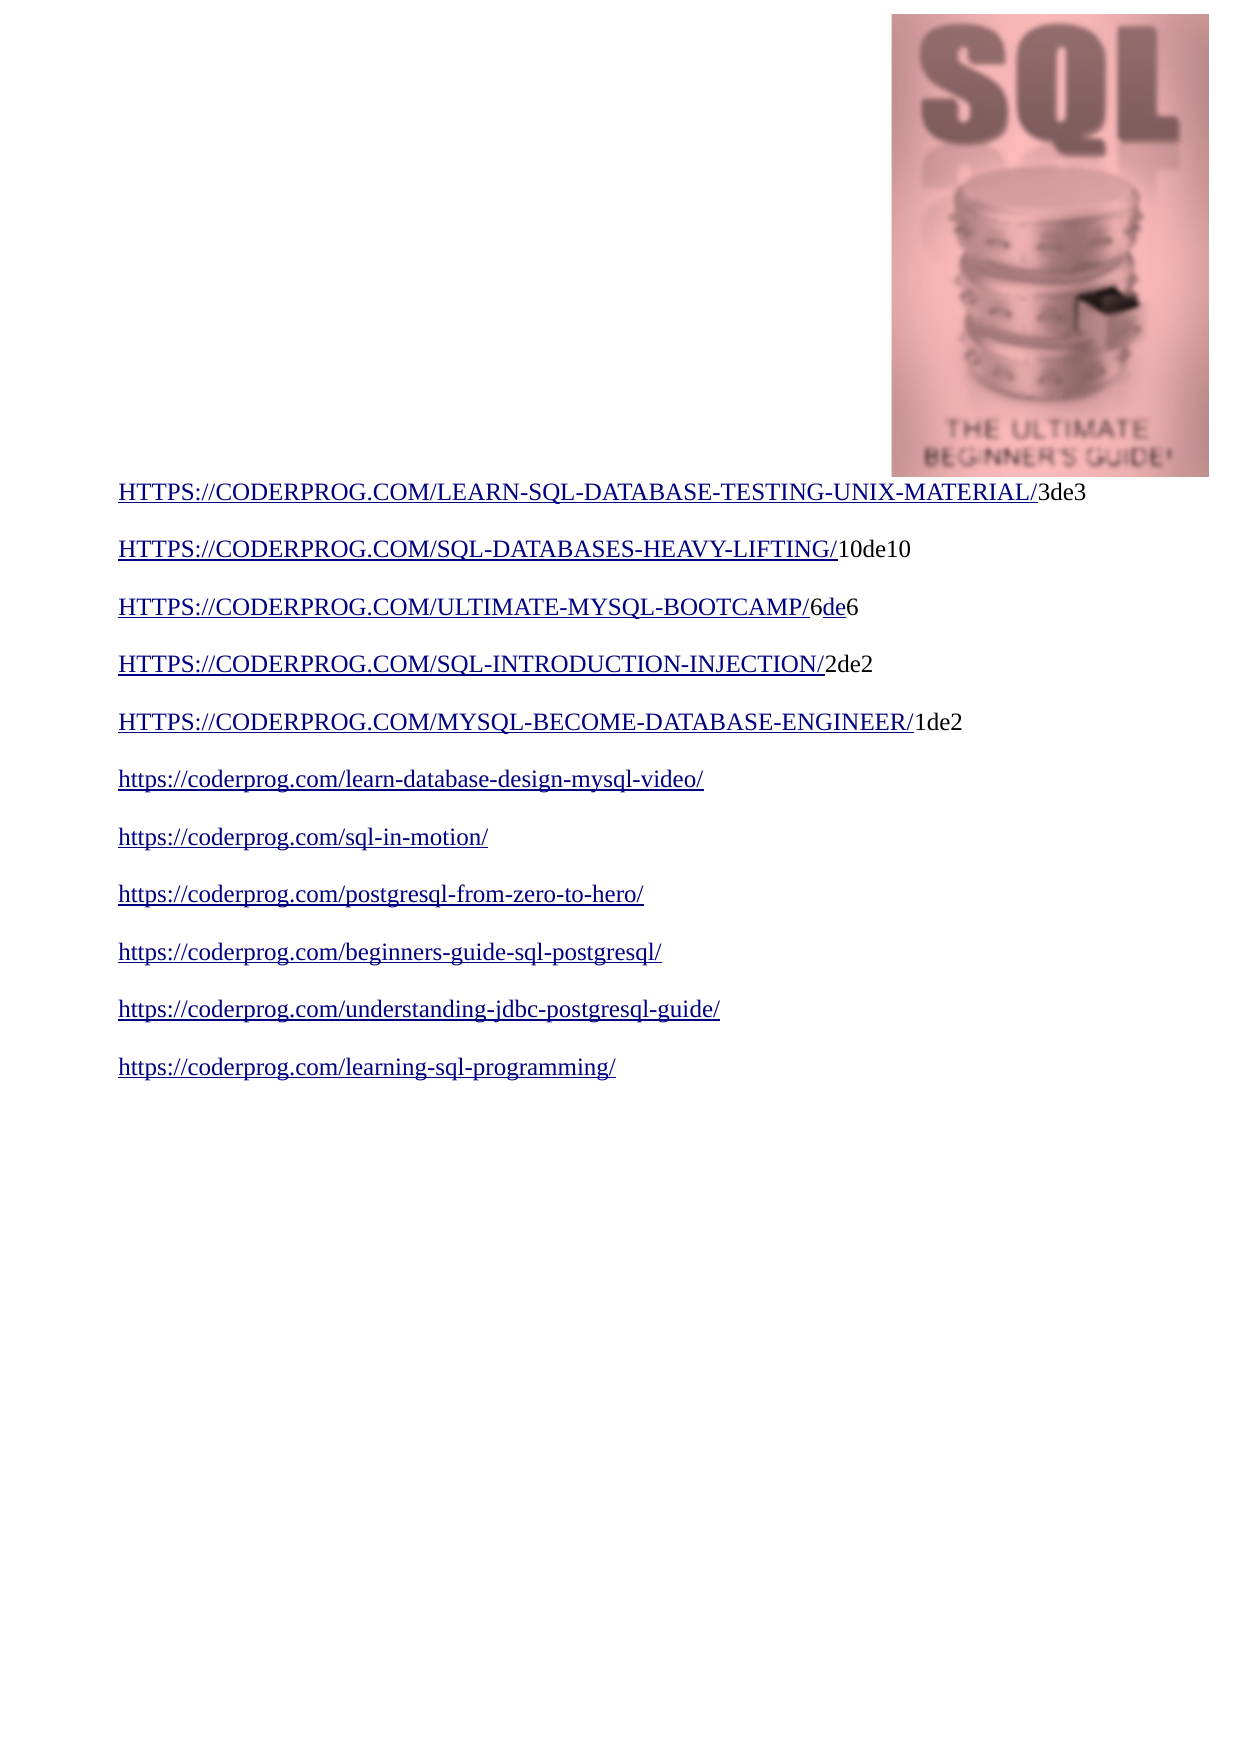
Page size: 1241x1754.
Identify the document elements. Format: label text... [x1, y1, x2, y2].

text HTTPS://CODERPROG.COM/SQL-INTRODUCTION-INJECTION/2de2 [118, 649, 1122, 678]
text HTTPS://CODERPROG.COM/MYSQL-BECOME-DATABASE-ENGINEER/1de2 [118, 707, 1122, 736]
text https://coderprog.com/postgresql-from-zero-to-hero/ [118, 879, 1122, 908]
text HTTPS://CODERPROG.COM/SQL-DATABASES-HEAVY-LIFTING/10de10 [118, 534, 1122, 563]
text https://coderprog.com/learn-database-design-mysql-video/ [118, 764, 1122, 793]
text https://coderprog.com/beginners-guide-sql-postgresql/ [118, 937, 1122, 966]
text https://coderprog.com/understanding-jdbc-postgresql-guide/ [118, 994, 1122, 1023]
text HTTPS://CODERPROG.COM/LEARN-SQL-DATABASE-TESTING-UNIX-MATERIAL/3de3 [118, 477, 1122, 506]
text HTTPS://CODERPROG.COM/ULTIMATE-MYSQL-BOOTCAMP/6de6 [118, 592, 1122, 621]
text https://coderprog.com/sql-in-motion/ [118, 822, 1122, 851]
text https://coderprog.com/learning-sql-programming/ [118, 1052, 1122, 1081]
picture [891, 14, 1209, 477]
